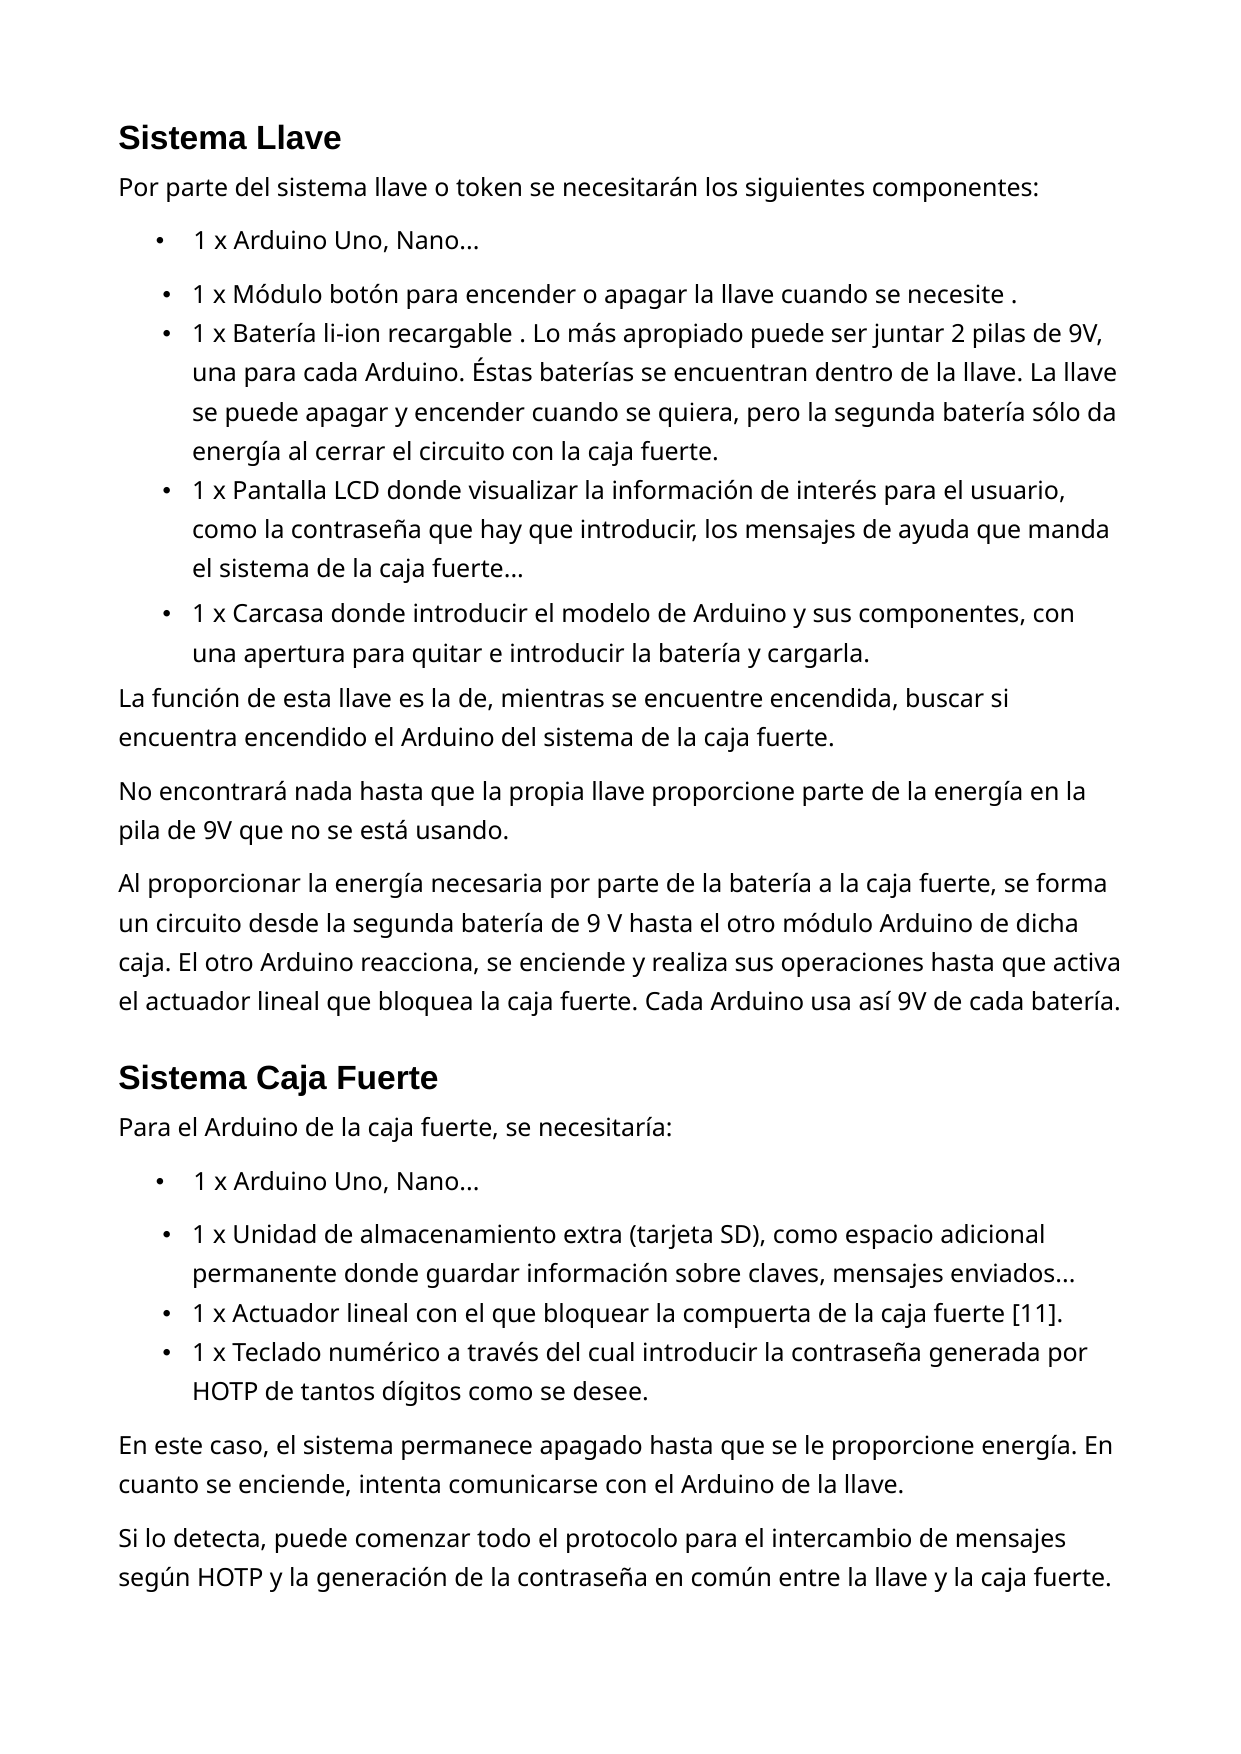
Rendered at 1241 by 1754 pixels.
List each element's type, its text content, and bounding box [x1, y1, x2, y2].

list 1 x Arduino Uno, Nano... [156, 223, 1122, 257]
subtitle Sistema Caja Fuerte [118, 1058, 1122, 1097]
list 1 x Arduino Uno, Nano... [156, 1163, 1122, 1197]
list 1 x Actuador lineal con el que bloquear la compuerta de la caja fuerte [11]. [162, 1295, 1122, 1329]
text Para el Arduino de la caja fuerte, se necesitaría: [118, 1109, 1122, 1143]
list 1 x Unidad de almacenamiento extra (tarjeta SD), como espacio adicional permanente donde guardar información sobre claves, mensajes enviados... [162, 1217, 1122, 1290]
text Por parte del sistema llave o token se necesitarán los siguientes componentes: [118, 169, 1122, 203]
list 1 x Batería li-ion recargable . Lo más apropiado puede ser juntar 2 pilas de 9V, una para cada Arduino. Éstas baterías se encuentran dentro de la llave. La llave se puede apagar y encender cuando se quiera, pero la segunda batería sólo da energía al cerrar el circuito con la caja fuerte. [162, 316, 1122, 467]
list 1 x Pantalla LCD donde visualizar la información de interés para el usuario, como la contraseña que hay que introducir, los mensajes de ayuda que manda el sistema de la caja fuerte... [162, 473, 1122, 585]
text No encontrará nada hasta que la propia llave proporcione parte de la energía en la pila de 9V que no se está usando. [118, 773, 1122, 846]
list 1 x Carcasa donde introducir el modelo de Arduino y sus componentes, con una apertura para quitar e introducir la batería y cargarla. [162, 596, 1122, 669]
text La función de esta llave es la de, mientras se encuentre encendida, buscar si encuentra encendido el Arduino del sistema de la caja fuerte. [118, 680, 1122, 753]
list 1 x Módulo botón para encender o apagar la llave cuando se necesite . [162, 277, 1122, 311]
text Si lo detecta, puede comenzar todo el protocolo para el intercambio de mensajes según HOTP y la generación de la contraseña en común entre la llave y la caja fuerte. [118, 1520, 1122, 1593]
text En este caso, el sistema permanece apagado hasta que se le proporcione energía. En cuanto se enciende, intenta comunicarse con el Arduino de la llave. [118, 1427, 1122, 1501]
text Al proporcionar la energía necesaria por parte de la batería a la caja fuerte, se forma un circuito desde la segunda batería de 9 V hasta el otro módulo Arduino de dicha caja. El otro Arduino reacciona, se enciende y realiza sus operaciones hasta que activa el actuador lineal que bloquea la caja fuerte. Cada Arduino usa así 9V de cada batería. [118, 866, 1122, 1018]
subtitle Sistema Llave [118, 118, 1122, 157]
list 1 x Teclado numérico a través del cual introducir la contraseña generada por HOTP de tantos dígitos como se desee. [162, 1334, 1122, 1408]
